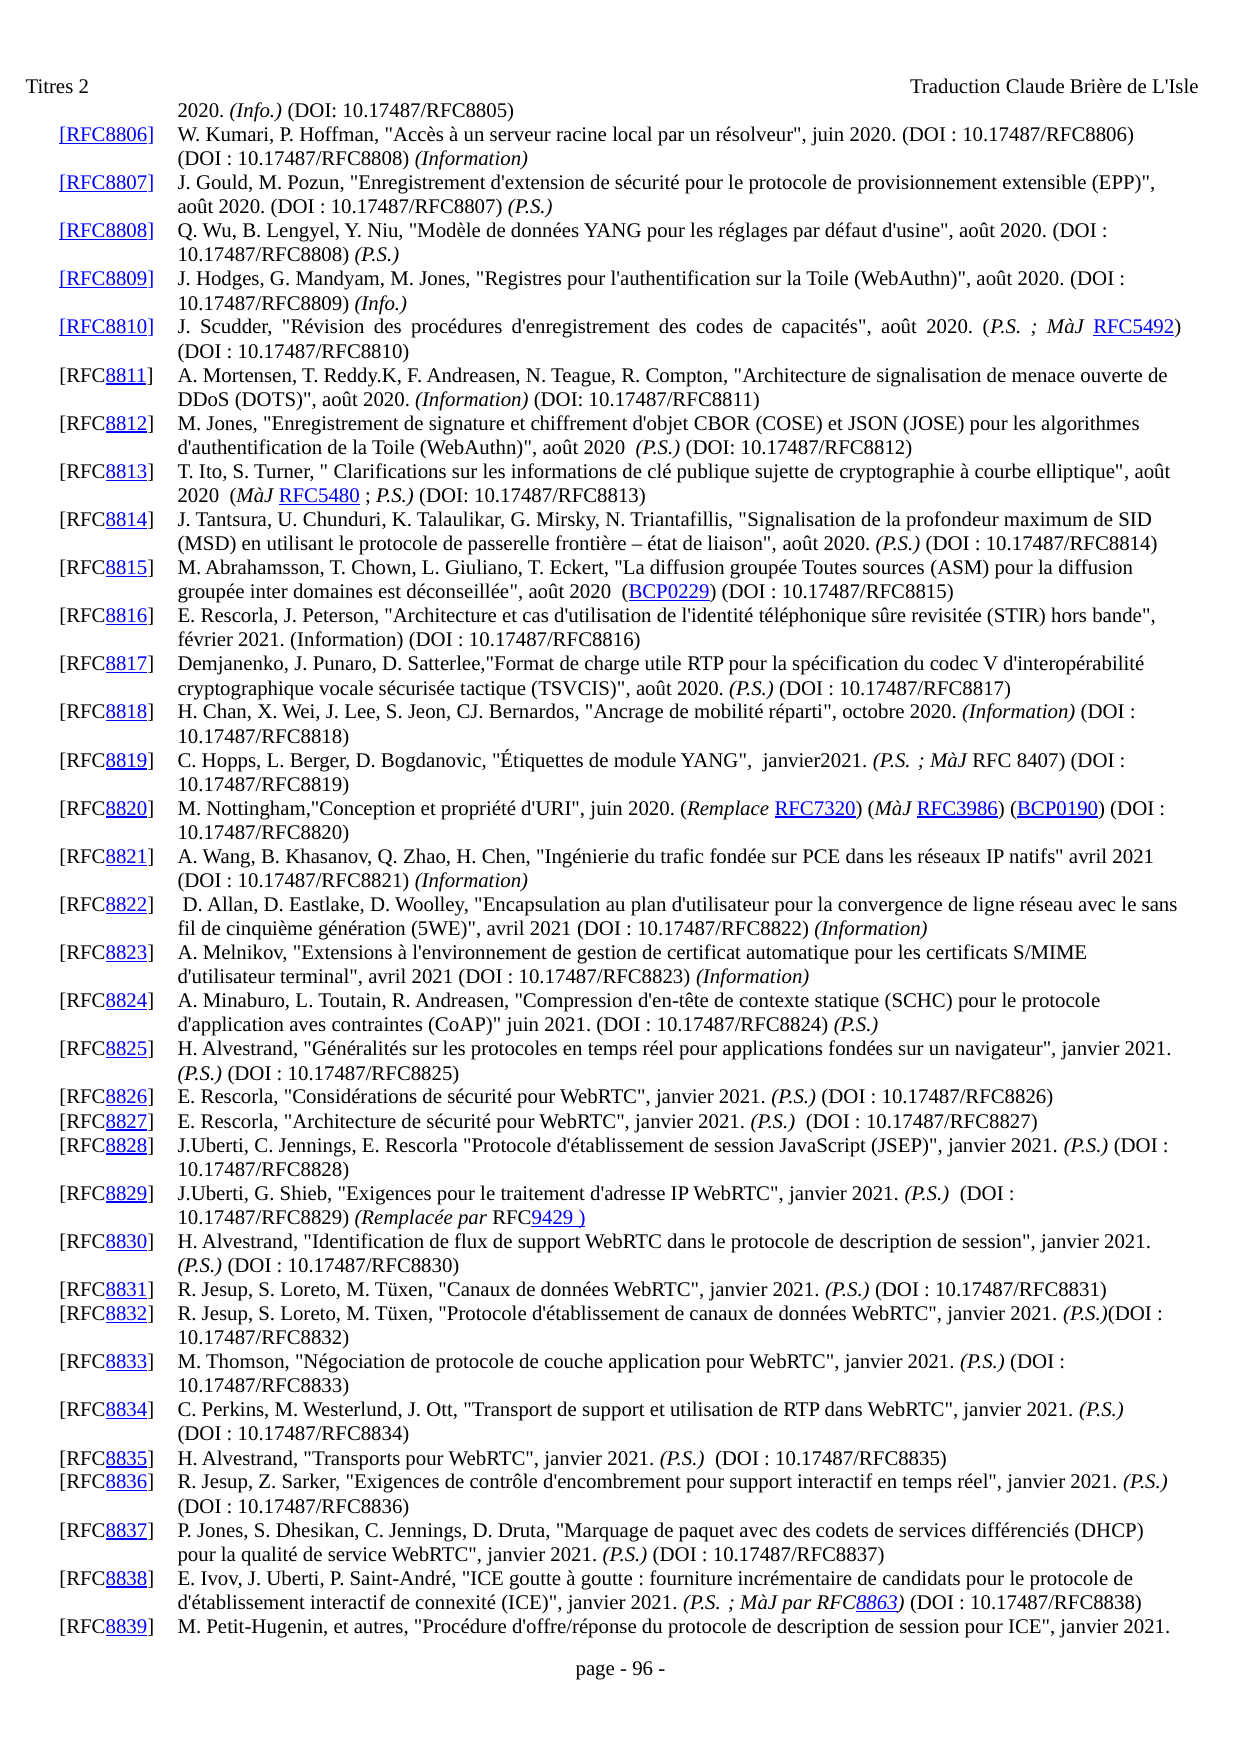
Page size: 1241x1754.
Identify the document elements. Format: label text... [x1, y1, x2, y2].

text [RFC8820] M. Nottingham,"Conception et propriété d'URI", juin 2020. (Remplace RFC7320) (MàJ RFC3986) (BCP0190) (DOI : 10.17487/RFC8820) [59, 796, 1181, 844]
text [RFC8839] M. Petit-Hugenin, et autres, "Procédure d'offre/réponse du protocole de description de session pour ICE", janvier 2021. [59, 1614, 1181, 1638]
text [RFC8822] D. Allan, D. Eastlake, D. Woolley, "Encapsulation au plan d'utilisateur pour la convergence de ligne réseau avec le sans fil de cinquième génération (5WE)", avril 2021 (DOI : 10.17487/RFC8822) (Information) [59, 892, 1181, 940]
text [RFC8823] A. Melnikov, "Extensions à l'environnement de gestion de certificat automatique pour les certificats S/MIME d'utilisateur terminal", avril 2021 (DOI : 10.17487/RFC8823) (Information) [59, 940, 1181, 988]
text [RFC8818] H. Chan, X. Wei, J. Lee, S. Jeon, CJ. Bernardos, "Ancrage de mobilité réparti", octobre 2020. (Information) (DOI : 10.17487/RFC8818) [59, 699, 1181, 748]
text [RFC8819] C. Hopps, L. Berger, D. Bogdanovic, "Étiquettes de module YANG", janvier2021. (P.S. ; MàJ RFC 8407) (DOI : 10.17487/RFC8819) [59, 748, 1181, 796]
text [RFC8806] W. Kumari, P. Hoffman, "Accès à un serveur racine local par un résolveur", juin 2020. (DOI : 10.17487/RFC8806) (DOI : 10.17487/RFC8808) (Information) [59, 122, 1181, 170]
text [RFC8810] J. Scudder, "Révision des procédures d'enregistrement des codes de capacités", août 2020. (P.S. ; MàJ RFC5492) (DOI : 10.17487/RFC8810) [59, 314, 1181, 363]
text [RFC8835] H. Alvestrand, "Transports pour WebRTC", janvier 2021. (P.S.) (DOI : 10.17487/RFC8835) [59, 1445, 1181, 1469]
text [RFC8833] M. Thomson, "Négociation de protocole de couche application pour WebRTC", janvier 2021. (P.S.) (DOI : 10.17487/RFC8833) [59, 1349, 1181, 1397]
text [RFC8812] M. Jones, "Enregistrement de signature et chiffrement d'objet CBOR (COSE) et JSON (JOSE) pour les algorithmes d'authentification de la Toile (WebAuthn)", août 2020 (P.S.) (DOI: 10.17487/RFC8812) [59, 411, 1181, 459]
text [RFC8808] Q. Wu, B. Lengyel, Y. Niu, "Modèle de données YANG pour les réglages par défaut d'usine", août 2020. (DOI : 10.17487/RFC8808) (P.S.) [59, 218, 1181, 266]
text [RFC8811] A. Mortensen, T. Reddy.K, F. Andreasen, N. Teague, R. Compton, "Architecture de signalisation de menace ouverte de DDoS (DOTS)", août 2020. (Information) (DOI: 10.17487/RFC8811) [59, 363, 1181, 411]
text [RFC8824] A. Minaburo, L. Toutain, R. Andreasen, "Compression d'en-tête de contexte statique (SCHC) pour le protocole d'application aves contraintes (CoAP)" juin 2021. (DOI : 10.17487/RFC8824) (P.S.) [59, 988, 1181, 1036]
text 2020. (Info.) (DOI: 10.17487/RFC8805) [59, 98, 1181, 122]
text [RFC8829] J.Uberti, G. Shieb, "Exigences pour le traitement d'adresse IP WebRTC", janvier 2021. (P.S.) (DOI : 10.17487/RFC8829) (Remplacée par RFC9429 ) [59, 1181, 1181, 1229]
text [RFC8828] J.Uberti, C. Jennings, E. Rescorla "Protocole d'établissement de session JavaScript (JSEP)", janvier 2021. (P.S.) (DOI : 10.17487/RFC8828) [59, 1133, 1181, 1181]
text [RFC8809] J. Hodges, G. Mandyam, M. Jones, "Registres pour l'authentification sur la Toile (WebAuthn)", août 2020. (DOI : 10.17487/RFC8809) (Info.) [59, 266, 1181, 314]
text [RFC8834] C. Perkins, M. Westerlund, J. Ott, "Transport de support et utilisation de RTP dans WebRTC", janvier 2021. (P.S.) (DOI : 10.17487/RFC8834) [59, 1397, 1181, 1445]
text [RFC8815] M. Abrahamsson, T. Chown, L. Giuliano, T. Eckert, "La diffusion groupée Toutes sources (ASM) pour la diffusion groupée inter domaines est déconseillée", août 2020 (BCP0229) (DOI : 10.17487/RFC8815) [59, 555, 1181, 603]
text [RFC8825] H. Alvestrand, "Généralités sur les protocoles en temps réel pour applications fondées sur un navigateur", janvier 2021. (P.S.) (DOI : 10.17487/RFC8825) [59, 1036, 1181, 1084]
text [RFC8836] R. Jesup, Z. Sarker, "Exigences de contrôle d'encombrement pour support interactif en temps réel", janvier 2021. (P.S.) (DOI : 10.17487/RFC8836) [59, 1469, 1181, 1518]
text [RFC8838] E. Ivov, J. Uberti, P. Saint-André, "ICE goutte à goutte : fourniture incrémentaire de candidats pour le protocole de d'établissement interactif de connexité (ICE)", janvier 2021. (P.S. ; MàJ par RFC8863) (DOI : 10.17487/RFC8838) [59, 1566, 1181, 1614]
text [RFC8807] J. Gould, M. Pozun, "Enregistrement d'extension de sécurité pour le protocole de provisionnement extensible (EPP)", août 2020. (DOI : 10.17487/RFC8807) (P.S.) [59, 170, 1181, 218]
text [RFC8831] R. Jesup, S. Loreto, M. Tüxen, "Canaux de données WebRTC", janvier 2021. (P.S.) (DOI : 10.17487/RFC8831) [59, 1277, 1181, 1301]
text [RFC8826] E. Rescorla, "Considérations de sécurité pour WebRTC", janvier 2021. (P.S.) (DOI : 10.17487/RFC8826) [59, 1084, 1181, 1108]
text [RFC8816] E. Rescorla, J. Peterson, "Architecture et cas d'utilisation de l'identité téléphonique sûre revisitée (STIR) hors bande", février 2021. (Information) (DOI : 10.17487/RFC8816) [59, 603, 1181, 651]
text [RFC8817] Demjanenko, J. Punaro, D. Satterlee,"Format de charge utile RTP pour la spécification du codec V d'interopérabilité cryptographique vocale sécurisée tactique (TSVCIS)", août 2020. (P.S.) (DOI : 10.17487/RFC8817) [59, 651, 1181, 699]
text [RFC8821] A. Wang, B. Khasanov, Q. Zhao, H. Chen, "Ingénierie du trafic fondée sur PCE dans les réseaux IP natifs" avril 2021 (DOI : 10.17487/RFC8821) (Information) [59, 844, 1181, 892]
text [RFC8837] P. Jones, S. Dhesikan, C. Jennings, D. Druta, "Marquage de paquet avec des codets de services différenciés (DHCP) pour la qualité de service WebRTC", janvier 2021. (P.S.) (DOI : 10.17487/RFC8837) [59, 1518, 1181, 1566]
text [RFC8830] H. Alvestrand, "Identification de flux de support WebRTC dans le protocole de description de session", janvier 2021. (P.S.) (DOI : 10.17487/RFC8830) [59, 1229, 1181, 1277]
text [RFC8832] R. Jesup, S. Loreto, M. Tüxen, "Protocole d'établissement de canaux de données WebRTC", janvier 2021. (P.S.)(DOI : 10.17487/RFC8832) [59, 1301, 1181, 1349]
text [RFC8814] J. Tantsura, U. Chunduri, K. Talaulikar, G. Mirsky, N. Triantafillis, "Signalisation de la profondeur maximum de SID (MSD) en utilisant le protocole de passerelle frontière – état de liaison", août 2020. (P.S.) (DOI : 10.17487/RFC8814) [59, 507, 1181, 555]
text [RFC8813] T. Ito, S. Turner, " Clarifications sur les informations de clé publique sujette de cryptographie à courbe elliptique", août 2020 (MàJ RFC5480 ; P.S.) (DOI: 10.17487/RFC8813) [59, 459, 1181, 507]
text [RFC8827] E. Rescorla, "Architecture de sécurité pour WebRTC", janvier 2021. (P.S.) (DOI : 10.17487/RFC8827) [59, 1108, 1181, 1133]
